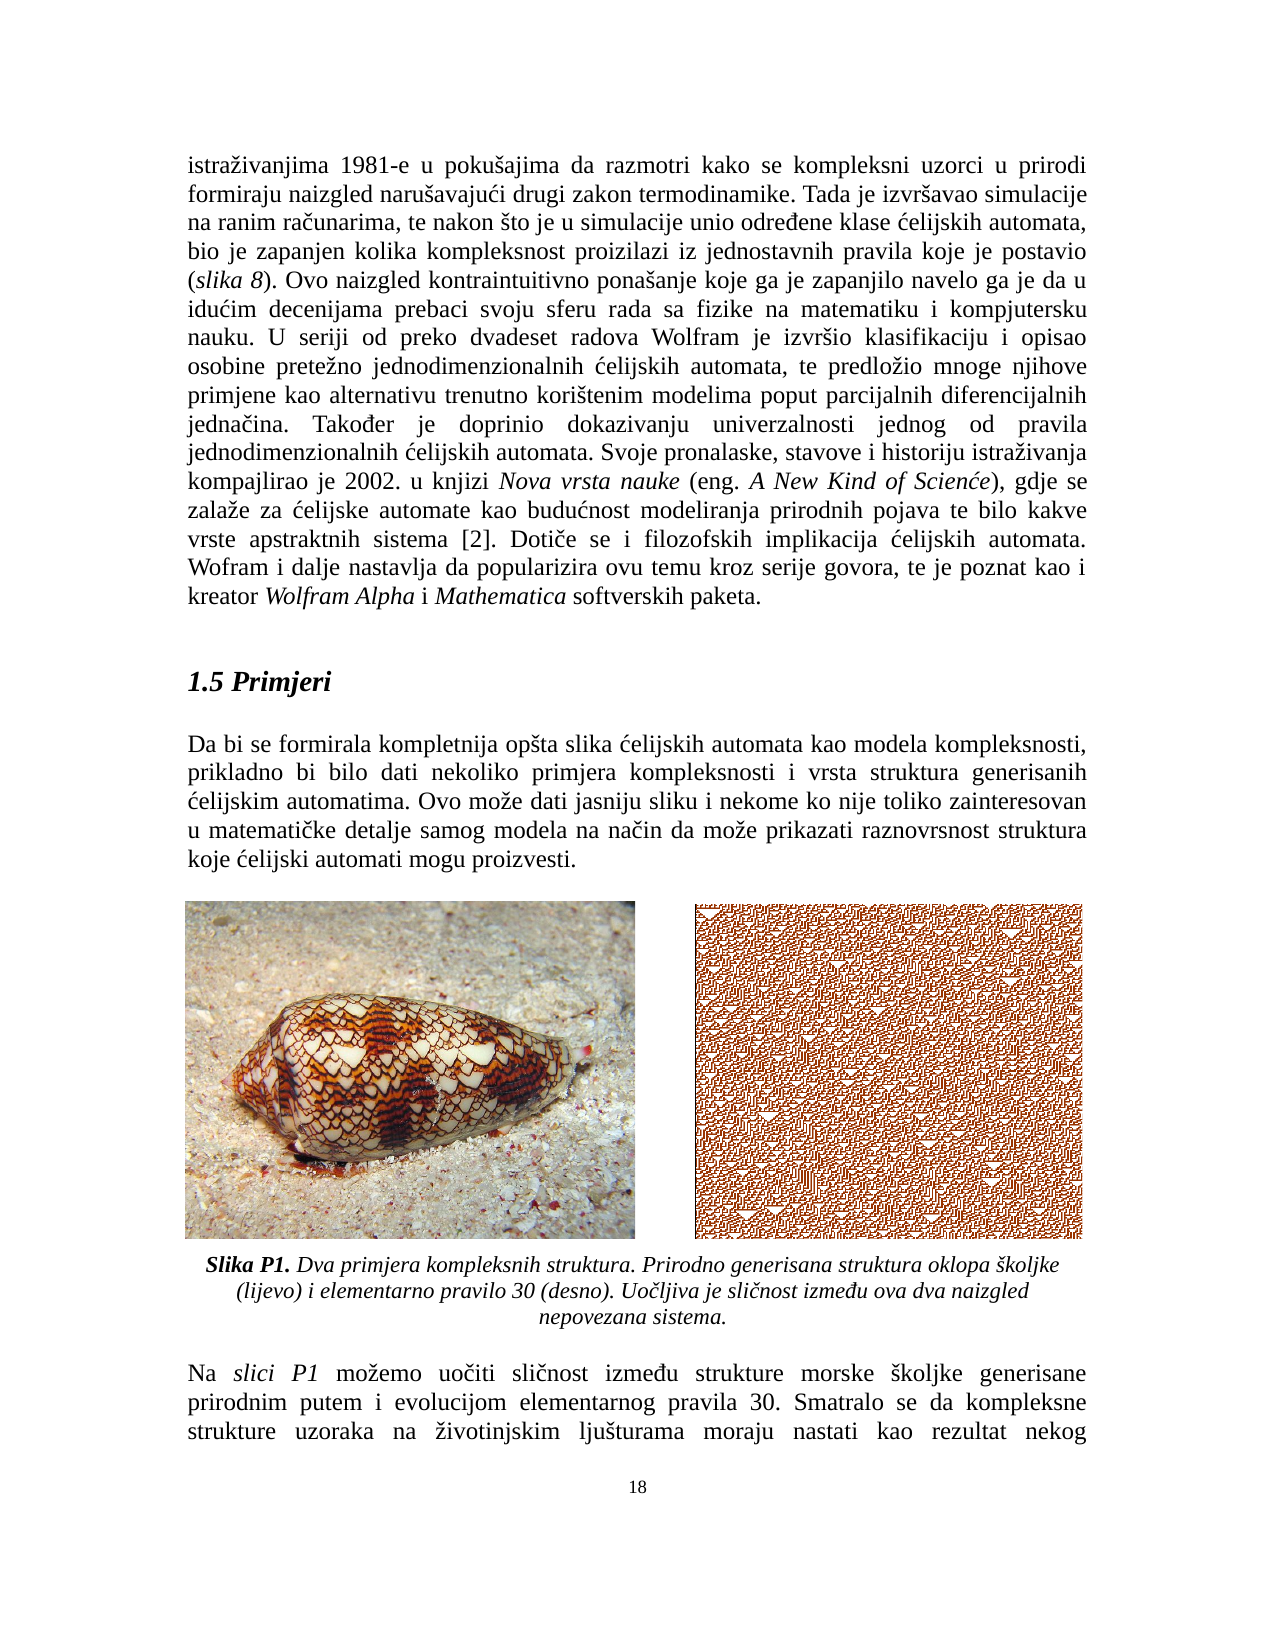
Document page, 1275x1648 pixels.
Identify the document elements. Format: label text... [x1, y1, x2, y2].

text Slika P1. Dva primjera kompleksnih struktura. Prirodno generisana struktura oklopa školjke (lijevo) i elementarno pravilo 30 (desno). Uočljiva je sličnost između ova dva naizgled nepovezana sistema. [180, 1251, 1085, 1330]
subtitle 1.5 Primjeri [187, 664, 1088, 697]
picture [185, 901, 636, 1239]
picture [695, 904, 1083, 1239]
text Da bi se formirala kompletnija opšta slika ćelijskih automata kao modela kompleksnosti, prikladno bi bilo dati nekoliko primjera kompleksnosti i vrsta struktura generisanih ćelijskim automatima. Ovo može dati jasniju sliku i nekome ko nije toliko zainteresovan u matematičke detalje samog modela na način da može prikazati raznovrsnost struktura koje ćelijski automati mogu proizvesti. [187, 729, 1088, 872]
text Na slici P1 možemo uočiti sličnost između strukture morske školjke generisane prirodnim putem i evolucijom elementarnog pravila 30. Smatralo se da kompleksne strukture uzoraka na životinjskim ljušturama moraju nastati kao rezultat nekog [187, 1358, 1088, 1445]
text istraživanjima 1981-e u pokušajima da razmotri kako se kompleksni uzorci u prirodi formiraju naizgled narušavajući drugi zakon termodinamike. Tada je izvršavao simulacije na ranim računarima, te nakon što je u simulacije unio određene klase ćelijskih automata, bio je zapanjen kolika kompleksnost proizilazi iz jednostavnih pravila koje je postavio (slika 8). Ovo naizgled kontraintuitivno ponašanje koje ga je zapanjilo navelo ga je da u idućim decenijama prebaci svoju sferu rada sa fizike na matematiku i kompjutersku nauku. U seriji od preko dvadeset radova Wolfram je izvršio klasifikaciju i opisao osobine pretežno jednodimenzionalnih ćelijskih automata, te predložio mnoge njihove primjene kao alternativu trenutno korištenim modelima poput parcijalnih diferencijalnih jednačina. Također je doprinio dokazivanju univerzalnosti jednog od pravila jednodimenzionalnih ćelijskih automata. Svoje pronalaske, stavove i historiju istraživanja kompajlirao je 2002. u knjizi Nova vrsta nauke (eng. A New Kind of Scienće), gdje se zalaže za ćelijske automate kao budućnost modeliranja prirodnih pojava te bilo kakve vrste apstraktnih sistema [2]. Dotiče se i filozofskih implikacija ćelijskih automata. Wofram i dalje nastavlja da popularizira ovu temu kroz serije govora, te je poznat kao i kreator Wolfram Alpha i Mathematica softverskih paketa. [187, 150, 1088, 610]
